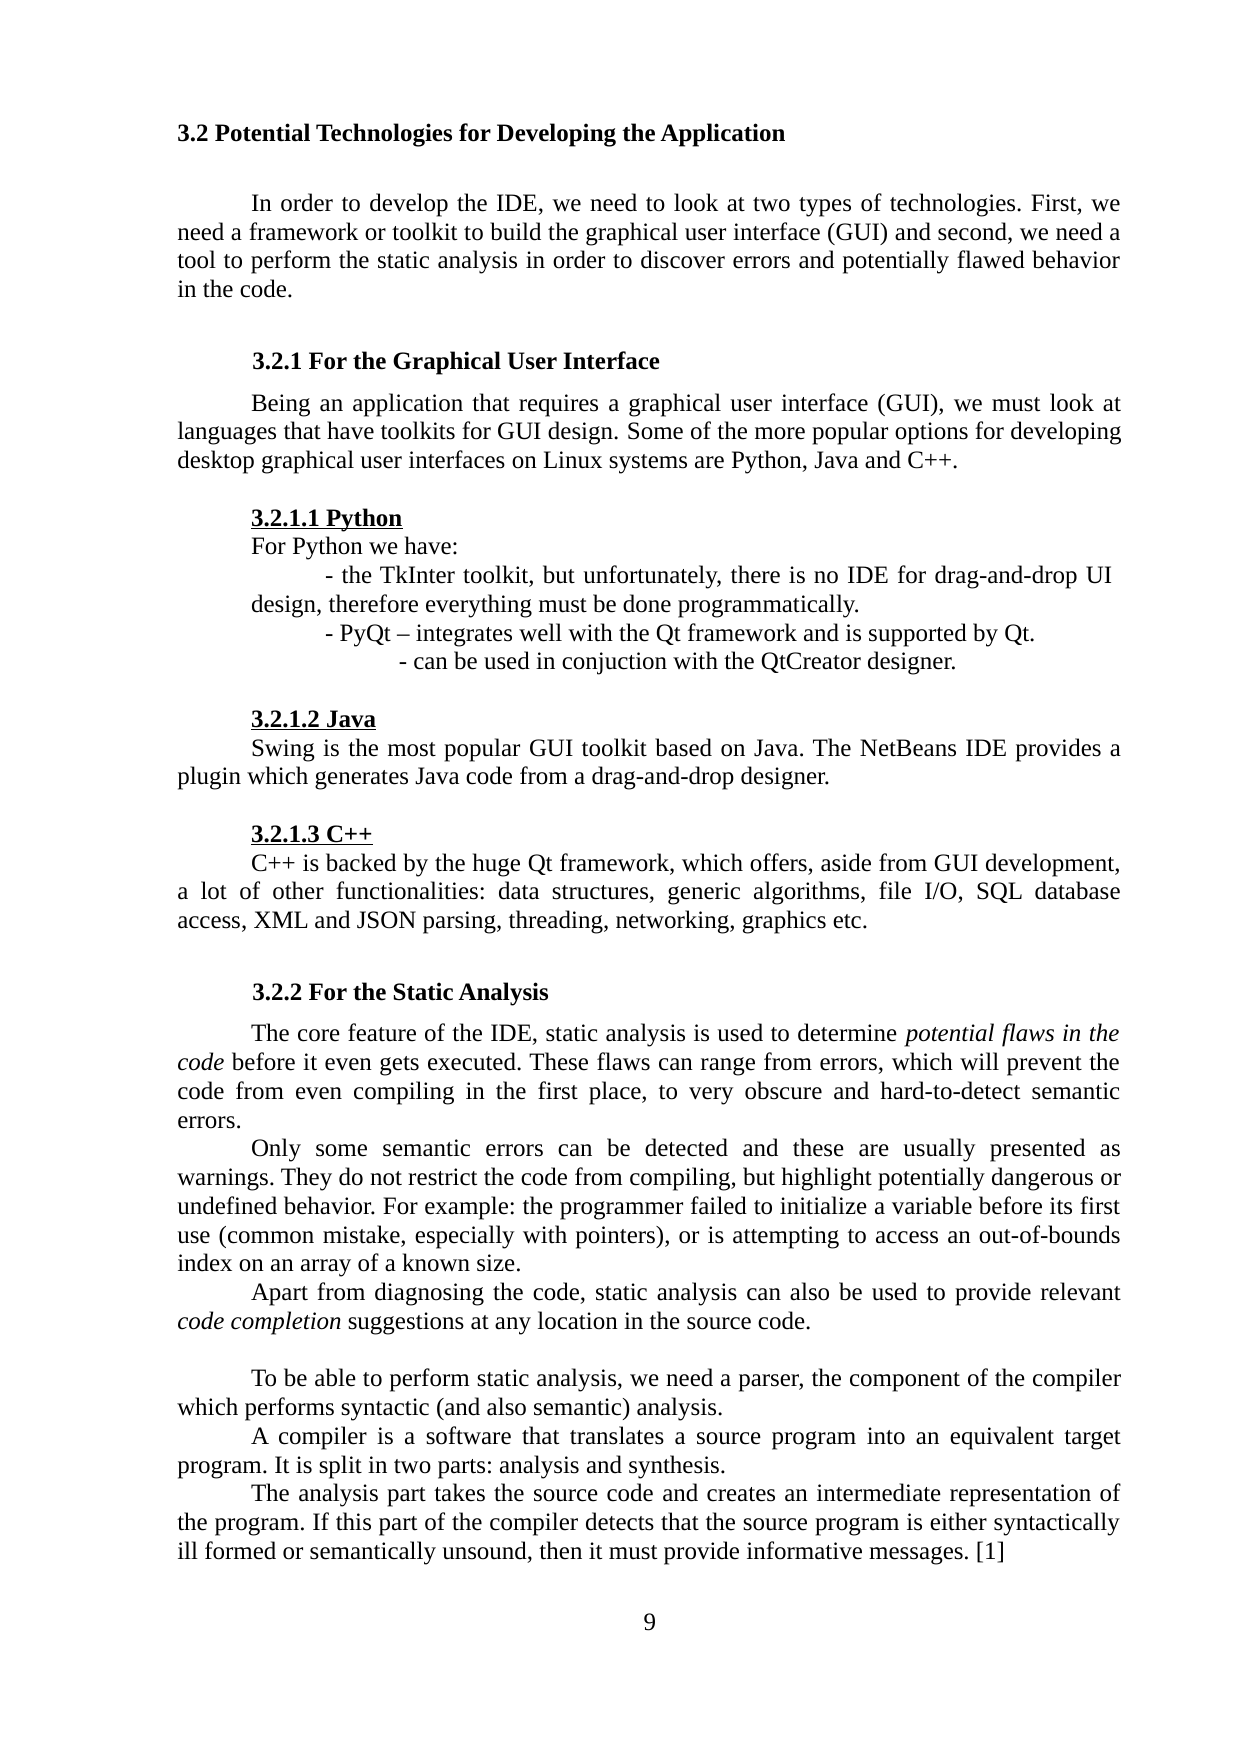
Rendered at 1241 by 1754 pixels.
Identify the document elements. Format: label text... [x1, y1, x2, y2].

text - PyQt – integrates well with the Qt framework and is supported by Qt. [177, 618, 1122, 646]
text C++ is backed by the huge Qt framework, which offers, aside from GUI development, a lot of other functionalities: data structures, generic algorithms, file I/O, SQL database access, XML and JSON parsing, threading, networking, graphics etc. [177, 848, 1122, 934]
text In order to develop the IDE, we need to look at two types of technologies. First, we need a framework or toolkit to build the graphical user interface (GUI) and second, we need a tool to perform the static analysis in order to discover errors and potentially flawed behavior in the code. [177, 188, 1122, 303]
text The core feature of the IDE, static analysis is used to determine potential flaws in the code before it even gets executed. These flaws can range from errors, which will prevent the code from even compiling in the first place, to very obscure and hard-to-detect semantic errors. [177, 1018, 1122, 1133]
text A compiler is a software that translates a source program into an equivalent target program. It is split in two parts: analysis and synthesis. [177, 1421, 1122, 1478]
text For Python we have: [177, 531, 1122, 560]
subtitle 3.2.1.2 Java [177, 704, 1122, 733]
text To be able to perform static analysis, we need a parser, the component of the compiler which performs syntactic (and also semantic) analysis. [177, 1363, 1122, 1421]
text The analysis part takes the source code and creates an intermediate representation of the program. If this part of the compiler detects that the source program is either syntactically ill formed or semantically unsound, then it must provide informative messages. [1] [177, 1478, 1122, 1565]
text Swing is the most popular GUI toolkit based on Java. The NetBeans IDE provides a plugin which generates Java code from a drag-and-drop designer. [177, 733, 1122, 790]
subtitle 3.2.1.1 Python [177, 503, 1122, 531]
subtitle 3.2.1 For the Graphical User Interface [177, 346, 1122, 375]
text - can be used in conjuction with the QtCreator designer. [177, 646, 1122, 675]
text Only some semantic errors can be detected and these are usually presented as warnings. They do not restrict the code from compiling, but highlight potentially dangerous or undefined behavior. For example: the programmer failed to initialize a variable before its first use (common mistake, especially with pointers), or is attempting to access an out-of-bounds index on an array of a known size. [177, 1133, 1122, 1277]
subtitle 3.2.2 For the Static Analysis [177, 977, 1122, 1006]
subtitle 3.2 Potential Technologies for Developing the Application [177, 118, 1122, 147]
subtitle 3.2.1.3 C++ [177, 819, 1122, 848]
text Being an application that requires a graphical user interface (GUI), we must look at languages that have toolkits for GUI design. Some of the more popular options for developing desktop graphical user interfaces on Linux systems are Python, Java and C++. [177, 388, 1122, 474]
text Apart from diagnosing the code, static analysis can also be used to provide relevant code completion suggestions at any location in the source code. [177, 1277, 1122, 1335]
text - the TkInter toolkit, but unfortunately, there is no IDE for drag-and-drop UI design, therefore everything must be done programmatically. [177, 560, 1122, 618]
